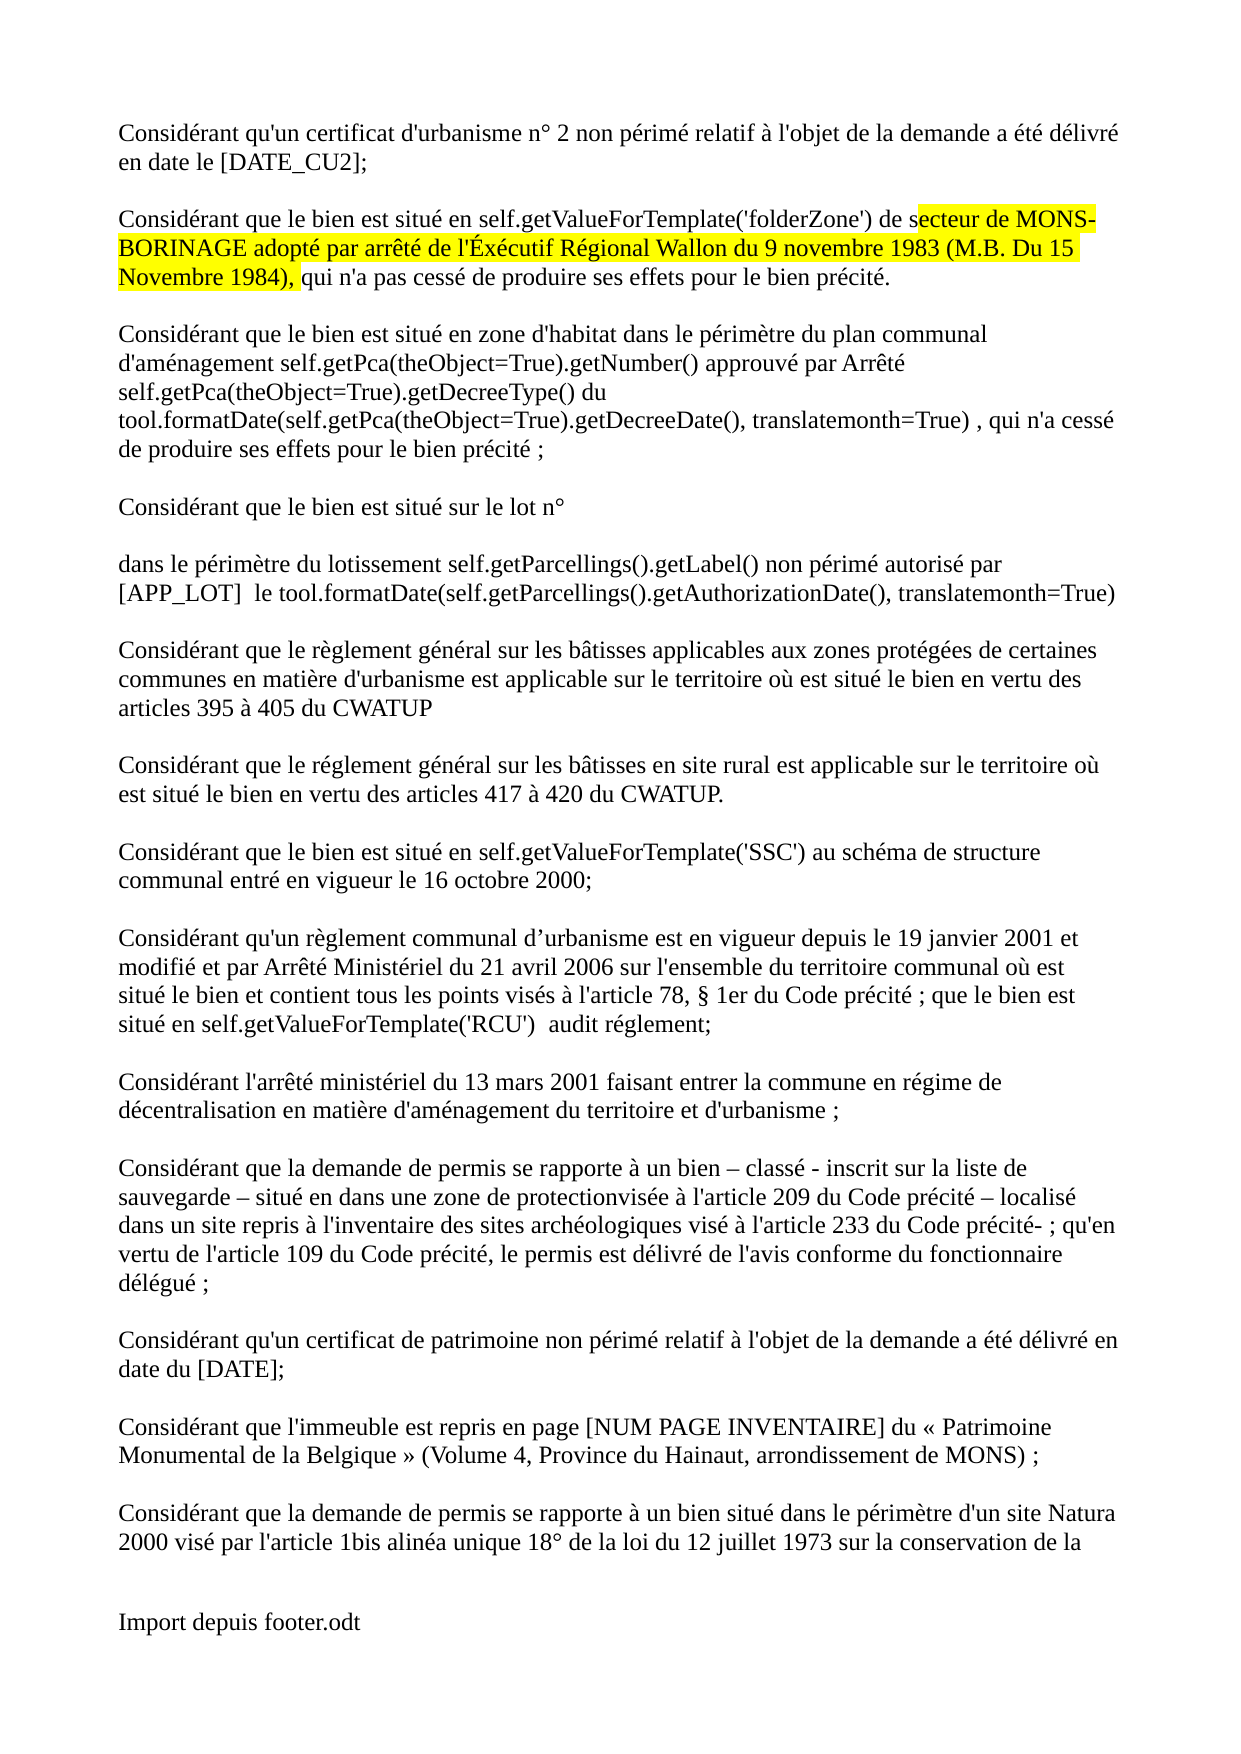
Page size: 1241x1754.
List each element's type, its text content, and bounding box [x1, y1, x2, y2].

text Considérant que le bien est situé en zone d'habitat dans le périmètre du plan communal d'aménagement self.getPca(theObject=True).getNumber() approuvé par Arrêté self.getPca(theObject=True).getDecreeType() du tool.formatDate(self.getPca(theObject=True).getDecreeDate(), translatemonth=True) , qui n'a cessé de produire ses effets pour le bien précité ; [118, 319, 1122, 492]
text Considérant que la demande de permis se rapporte à un bien – classé - inscrit sur la liste de sauvegarde – situé en dans une zone de protectionvisée à l'article 209 du Code précité – localisé dans un site repris à l'inventaire des sites archéologiques visé à l'article 233 du Code précité- ; qu'en vertu de l'article 109 du Code précité, le permis est délivré de l'avis conforme du fonctionnaire délégué ; [118, 1153, 1122, 1326]
text dans le périmètre du lotissement self.getParcellings().getLabel() non périmé autorisé par [APP_LOT] le tool.formatDate(self.getParcellings().getAuthorizationDate(), translatemonth=True) [118, 549, 1122, 636]
text Considérant qu'un règlement communal d’urbanisme est en vigueur depuis le 19 janvier 2001 et modifié et par Arrêté Ministériel du 21 avril 2006 sur l'ensemble du territoire communal où est situé le bien et contient tous les points visés à l'article 78, § 1er du Code précité ; que le bien est situé en self.getValueForTemplate('RCU') audit réglement; [118, 923, 1122, 1067]
text Considérant qu'un certificat de patrimoine non périmé relatif à l'objet de la demande a été délivré en date du [DATE]; [118, 1326, 1122, 1412]
text Considérant que le règlement général sur les bâtisses applicables aux zones protégées de certaines communes en matière d'urbanisme est applicable sur le territoire où est situé le bien en vertu des articles 395 à 405 du CWATUP [118, 636, 1122, 751]
text Considérant que le bien est situé sur le lot n° [118, 492, 1122, 521]
text Considérant que le bien est situé en self.getValueForTemplate('SSC') au schéma de structure communal entré en vigueur le 16 octobre 2000; [118, 837, 1122, 923]
text Considérant que l'immeuble est repris en page [NUM PAGE INVENTAIRE] du « Patrimoine Monumental de la Belgique » (Volume 4, Province du Hainaut, arrondissement de MONS) ; [118, 1412, 1122, 1498]
text Considérant que le réglement général sur les bâtisses en site rural est applicable sur le territoire où est situé le bien en vertu des articles 417 à 420 du CWATUP. [118, 751, 1122, 837]
text Considérant que le bien est situé en self.getValueForTemplate('folderZone') de secteur de MONS-BORINAGE adopté par arrêté de l'Éxécutif Régional Wallon du 9 novembre 1983 (M.B. Du 15 Novembre 1984), qui n'a pas cessé de produire ses effets pour le bien précité. [118, 204, 1122, 319]
text Considérant l'arrêté ministériel du 13 mars 2001 faisant entrer la commune en régime de décentralisation en matière d'aménagement du territoire et d'urbanisme ; [118, 1067, 1122, 1153]
text Considérant qu'un certificat d'urbanisme n° 2 non périmé relatif à l'objet de la demande a été délivré en date le [DATE_CU2]; [118, 118, 1122, 176]
text Considérant que la demande de permis se rapporte à un bien situé dans le périmètre d'un site Natura 2000 visé par l'article 1bis alinéa unique 18° de la loi du 12 juillet 1973 sur la conservation de la [118, 1498, 1122, 1556]
